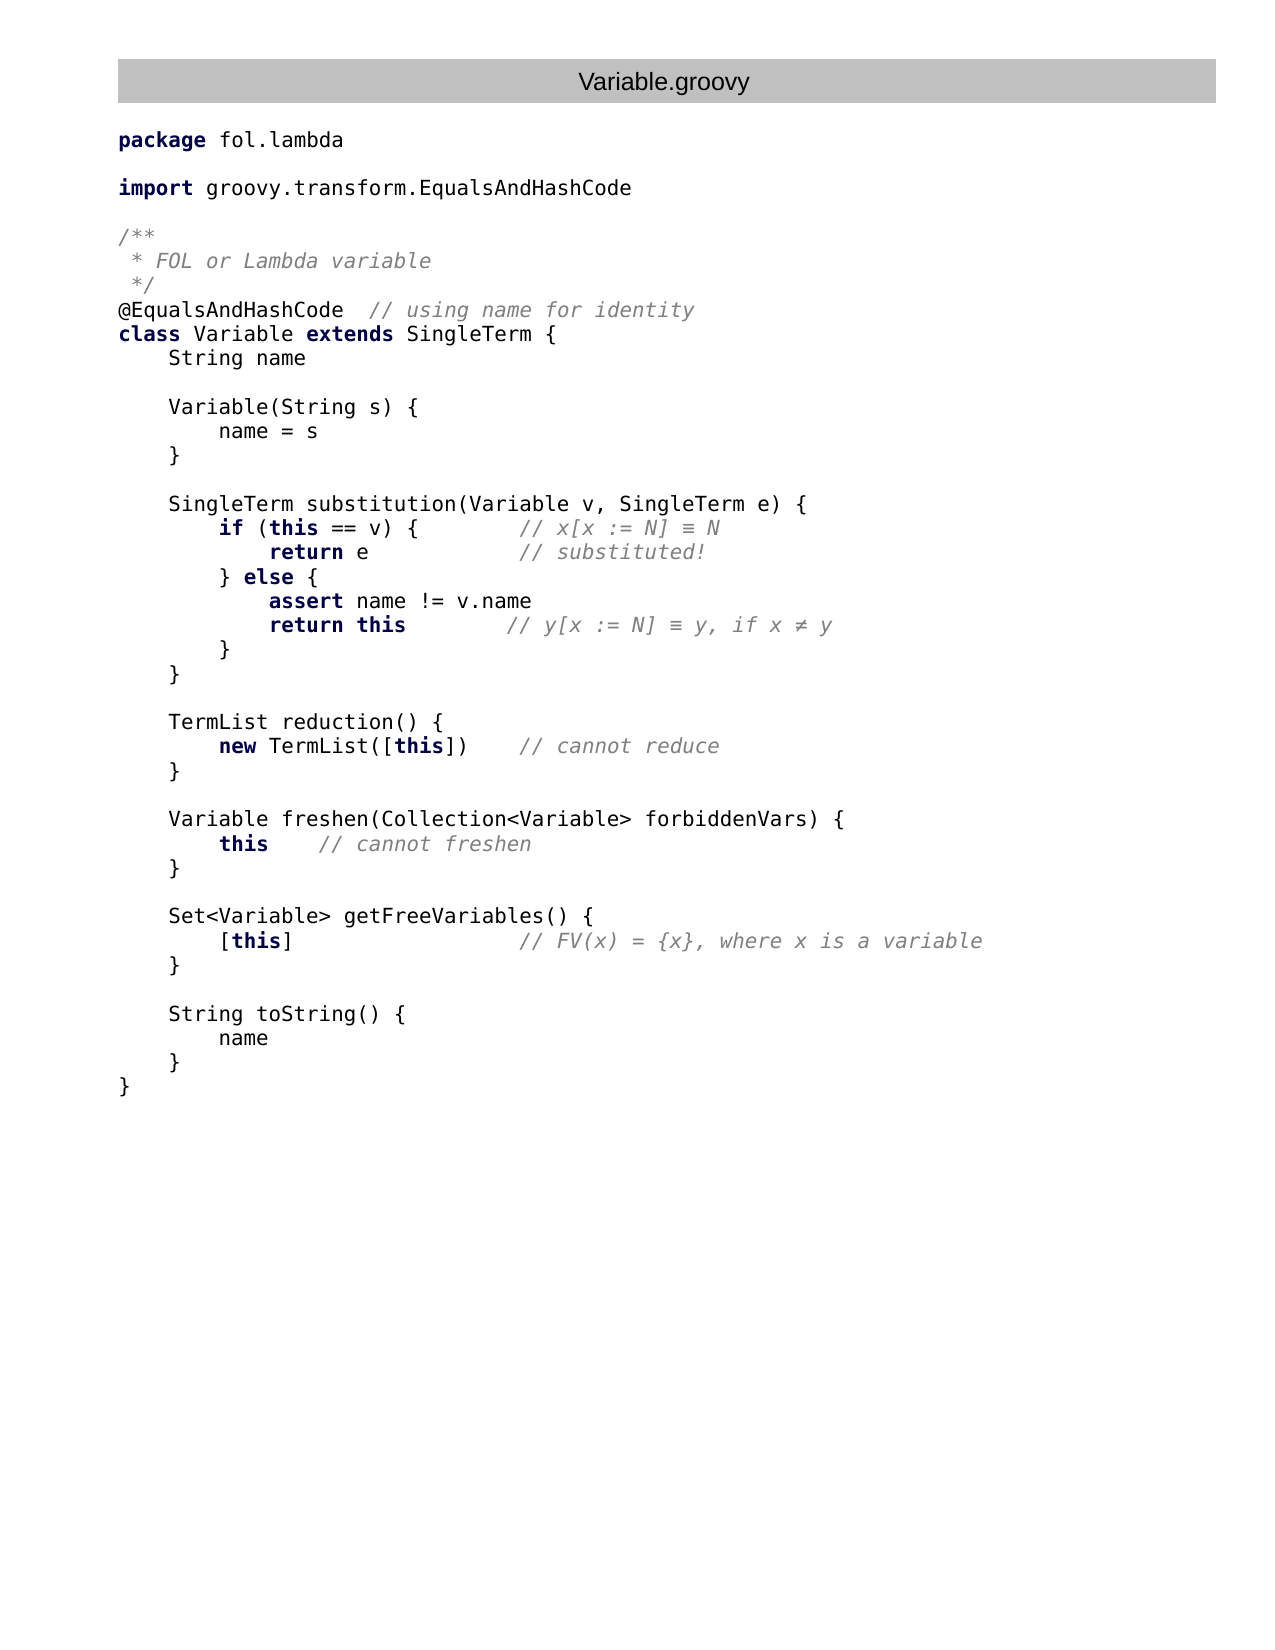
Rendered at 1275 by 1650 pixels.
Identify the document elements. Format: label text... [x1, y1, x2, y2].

table_header Variable.groovy [118, 59, 1216, 103]
text } [118, 1050, 1216, 1074]
text return e // substituted! [118, 540, 1216, 565]
text return this // y[x := N] ≡ y, if x ≠ y [118, 613, 1216, 637]
text new TermList([this]) // cannot reduce [118, 734, 1216, 759]
text name = s [118, 419, 1216, 443]
text Variable freshen(Collection<Variable> forbiddenVars) { [118, 807, 1216, 832]
text [this] // FV(x) = {x}, where x is a variable [118, 929, 1216, 953]
text } [118, 759, 1216, 783]
text } else { [118, 565, 1216, 589]
text import groovy.transform.EqualsAndHashCode [118, 176, 1216, 201]
text } [118, 953, 1216, 977]
text package fol.lambda [118, 128, 1216, 152]
text Set<Variable> getFreeVariables() { [118, 904, 1216, 929]
text if (this == v) { // x[x := N] ≡ N [118, 516, 1216, 540]
text @EqualsAndHashCode // using name for identity [118, 298, 1216, 322]
text SingleTerm substitution(Variable v, SingleTerm e) { [118, 492, 1216, 516]
text String toString() { [118, 1002, 1216, 1026]
text } [118, 637, 1216, 662]
text /** [118, 225, 1216, 249]
text name [118, 1026, 1216, 1050]
text assert name != v.name [118, 589, 1216, 613]
text } [118, 1074, 1216, 1099]
text class Variable extends SingleTerm { [118, 322, 1216, 346]
text } [118, 662, 1216, 686]
text String name [118, 346, 1216, 371]
text TermList reduction() { [118, 710, 1216, 734]
text this // cannot freshen [118, 832, 1216, 856]
text } [118, 443, 1216, 468]
text */ [118, 273, 1216, 298]
text } [118, 856, 1216, 880]
text Variable(String s) { [118, 395, 1216, 419]
text * FOL or Lambda variable [118, 249, 1216, 273]
